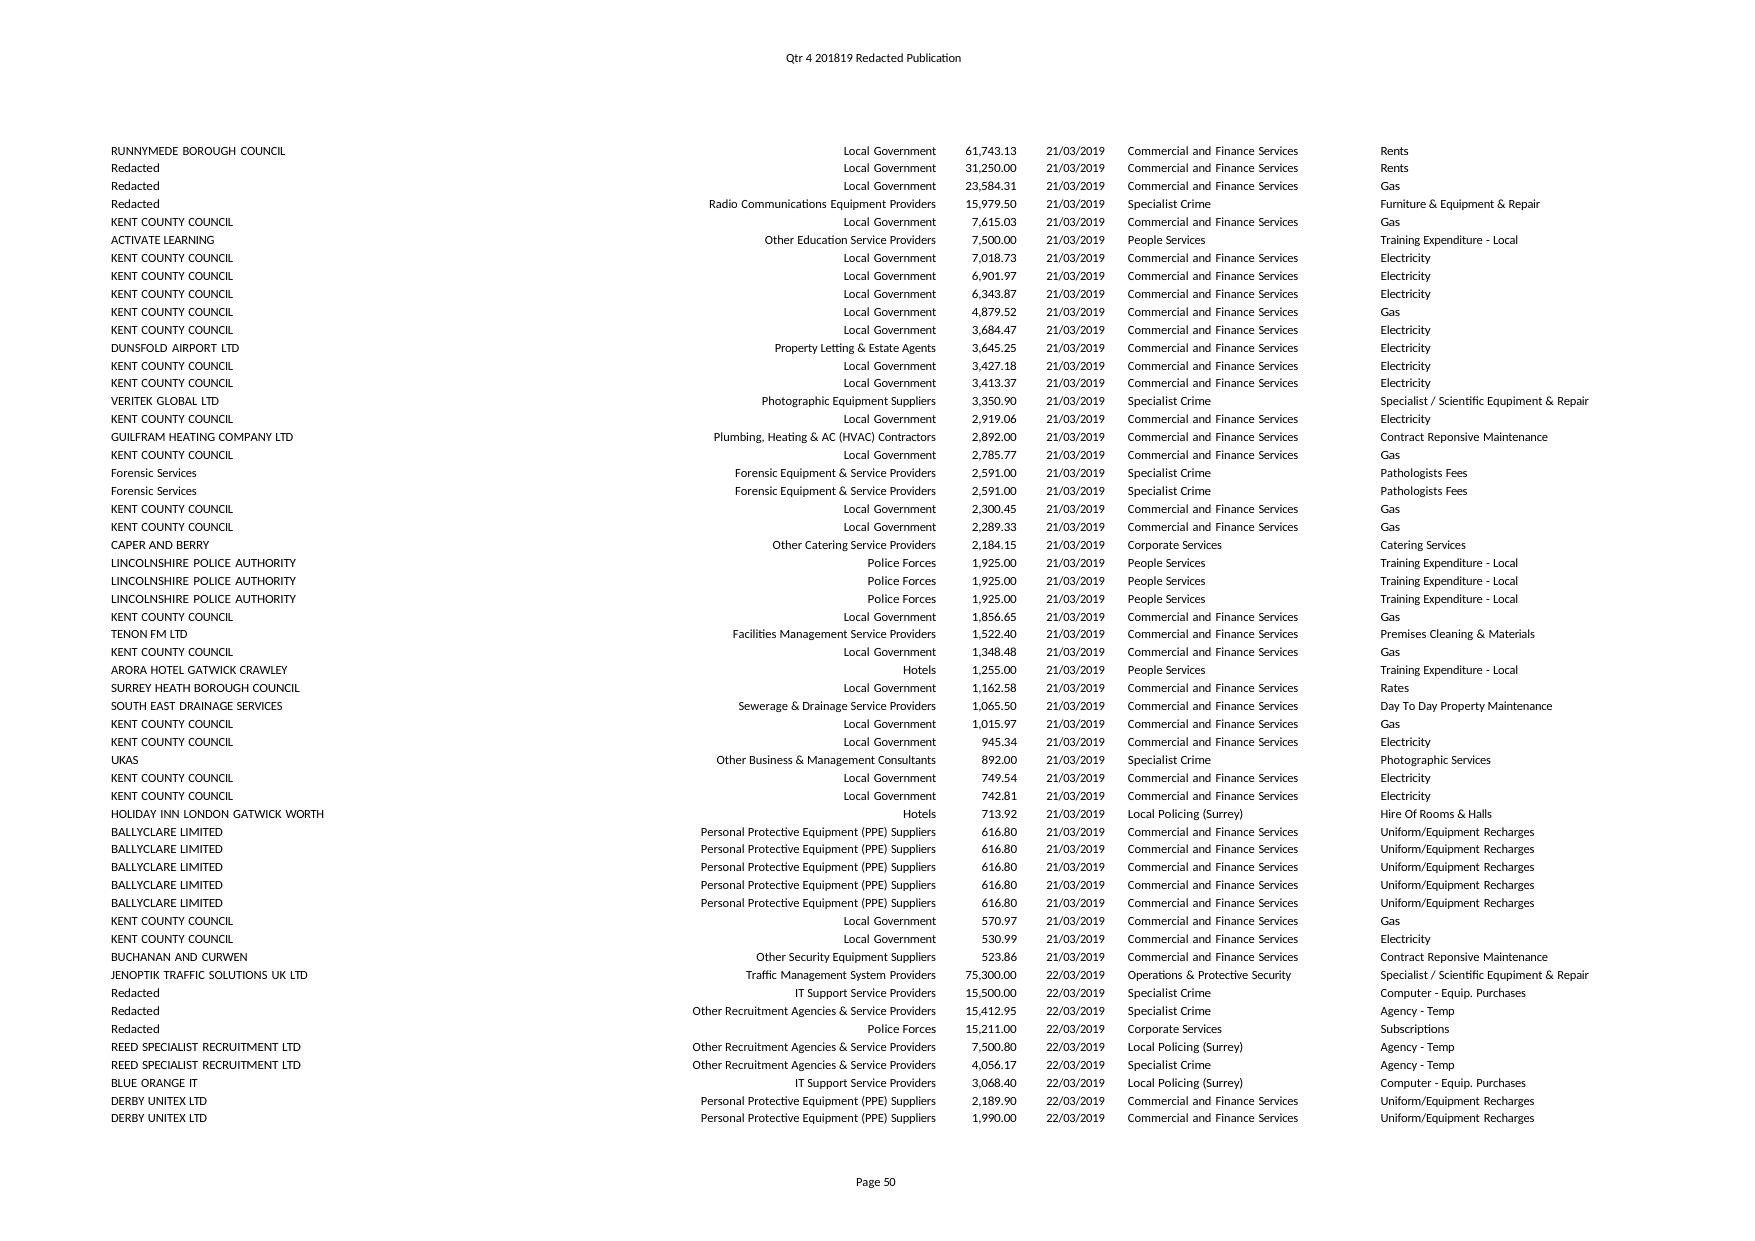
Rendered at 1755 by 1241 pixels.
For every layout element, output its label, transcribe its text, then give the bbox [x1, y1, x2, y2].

table_cell Day To Day Property Maintenance [1342, 698, 1597, 715]
table_cell Computer - Equip. Purchases [1342, 1074, 1597, 1092]
table_cell Redacted [108, 1020, 508, 1038]
table_cell Training Expenditure - Local [1342, 572, 1597, 590]
table_cell Personal Protective Equipment (PPE) Suppliers [509, 859, 950, 877]
table_cell Specialist Crime [1117, 483, 1342, 500]
table_cell Other Security Equipment Suppliers [509, 948, 950, 966]
table_cell SURREY HEATH BOROUGH COUNCIL [108, 680, 508, 697]
table_cell 2,184.15 [950, 536, 1031, 554]
table_cell 1,255.00 [950, 662, 1031, 679]
table_cell Commercial and Finance Services [1117, 1110, 1342, 1128]
table_cell 21/03/2019 [1031, 751, 1117, 769]
table_cell Local Government [509, 357, 950, 375]
table_cell Gas [1342, 644, 1597, 662]
table_cell Commercial and Finance Services [1117, 769, 1342, 787]
table_cell Specialist Crime [1117, 393, 1342, 411]
table_cell Specialist Crime [1117, 1002, 1342, 1020]
table_cell Redacted [108, 1002, 508, 1020]
table_cell Uniform/Equipment Recharges [1342, 877, 1597, 894]
table_cell 3,645.25 [950, 339, 1031, 357]
table_cell Photographic Services [1342, 751, 1597, 769]
table_cell 21/03/2019 [1031, 357, 1117, 375]
table_cell BLUE ORANGE IT [108, 1074, 508, 1092]
table_cell 22/03/2019 [1031, 1056, 1117, 1074]
table_cell Commercial and Finance Services [1117, 267, 1342, 285]
table_cell Electricity [1342, 411, 1597, 428]
table_cell 31,250.00 [950, 160, 1031, 178]
table_cell Personal Protective Equipment (PPE) Suppliers [509, 895, 950, 912]
table_cell Commercial and Finance Services [1117, 357, 1342, 375]
table_cell Specialist Crime [1117, 751, 1342, 769]
table_cell 21/03/2019 [1031, 877, 1117, 894]
table_cell KENT COUNTY COUNCIL [108, 769, 508, 787]
table_cell 21/03/2019 [1031, 339, 1117, 357]
table_cell Commercial and Finance Services [1117, 447, 1342, 464]
table_header Commercial and Finance Services [1117, 143, 1342, 160]
table_cell Electricity [1342, 321, 1597, 339]
table_cell KENT COUNTY COUNCIL [108, 411, 508, 428]
table_cell 21/03/2019 [1031, 285, 1117, 303]
table_cell Commercial and Finance Services [1117, 321, 1342, 339]
table_cell Commercial and Finance Services [1117, 895, 1342, 912]
table_cell 21/03/2019 [1031, 554, 1117, 572]
table_cell Redacted [108, 984, 508, 1002]
table_cell 22/03/2019 [1031, 966, 1117, 984]
table_cell Agency - Temp [1342, 1038, 1597, 1056]
table_cell People Services [1117, 590, 1342, 608]
table_cell Commercial and Finance Services [1117, 375, 1342, 393]
table_cell Traffic Management System Providers [509, 966, 950, 984]
table_cell 21/03/2019 [1031, 733, 1117, 751]
table_cell 21/03/2019 [1031, 859, 1117, 877]
table_cell 4,056.17 [950, 1056, 1031, 1074]
table_cell Commercial and Finance Services [1117, 913, 1342, 930]
table_cell 2,892.00 [950, 429, 1031, 447]
table_cell Photographic Equipment Suppliers [509, 393, 950, 411]
table_cell 3,413.37 [950, 375, 1031, 393]
table_cell People Services [1117, 231, 1342, 249]
table_cell Hire Of Rooms & Halls [1342, 805, 1597, 823]
table_cell Corporate Services [1117, 1020, 1342, 1038]
table_cell Commercial and Finance Services [1117, 249, 1342, 267]
table_cell Uniform/Equipment Recharges [1342, 859, 1597, 877]
table_cell 21/03/2019 [1031, 231, 1117, 249]
table_cell Forensic Services [108, 483, 508, 500]
table_cell Commercial and Finance Services [1117, 930, 1342, 948]
table_cell 1,925.00 [950, 572, 1031, 590]
table_cell Personal Protective Equipment (PPE) Suppliers [509, 823, 950, 841]
table_cell Other Recruitment Agencies & Service Providers [509, 1056, 950, 1074]
table_cell 1,990.00 [950, 1110, 1031, 1128]
table_cell 21/03/2019 [1031, 895, 1117, 912]
table_cell Specialist Crime [1117, 465, 1342, 482]
table_cell Local Government [509, 680, 950, 697]
table_cell 22/03/2019 [1031, 1020, 1117, 1038]
table_cell Police Forces [509, 590, 950, 608]
table_cell Commercial and Finance Services [1117, 859, 1342, 877]
table_cell Gas [1342, 178, 1597, 196]
table_cell 22/03/2019 [1031, 1002, 1117, 1020]
table_cell Agency - Temp [1342, 1056, 1597, 1074]
table_cell 3,684.47 [950, 321, 1031, 339]
table_cell Gas [1342, 913, 1597, 930]
table_cell Electricity [1342, 339, 1597, 357]
table_cell 21/03/2019 [1031, 644, 1117, 662]
table_cell Local Government [509, 267, 950, 285]
table_cell KENT COUNTY COUNCIL [108, 303, 508, 321]
table_cell Commercial and Finance Services [1117, 1092, 1342, 1110]
table_cell Commercial and Finance Services [1117, 644, 1342, 662]
table_cell 1,925.00 [950, 590, 1031, 608]
table_cell Gas [1342, 608, 1597, 626]
table_cell 21/03/2019 [1031, 303, 1117, 321]
table_cell 616.80 [950, 895, 1031, 912]
table_cell ARORA HOTEL GATWICK CRAWLEY [108, 662, 508, 679]
table_cell 3,068.40 [950, 1074, 1031, 1092]
table_cell Local Government [509, 447, 950, 464]
table_cell Specialist / Scientific Equpiment & Repair [1342, 393, 1597, 411]
table_cell KENT COUNTY COUNCIL [108, 787, 508, 805]
table_cell Police Forces [509, 554, 950, 572]
table_cell Redacted [108, 178, 508, 196]
table_cell 22/03/2019 [1031, 1110, 1117, 1128]
table_cell 616.80 [950, 859, 1031, 877]
table_cell Furniture & Equipment & Repair [1342, 196, 1597, 213]
table_cell 22/03/2019 [1031, 1092, 1117, 1110]
table_cell Police Forces [509, 572, 950, 590]
table_cell Agency - Temp [1342, 1002, 1597, 1020]
table_cell 1,065.50 [950, 698, 1031, 715]
table_cell Local Government [509, 715, 950, 733]
table_cell HOLIDAY INN LONDON GATWICK WORTH [108, 805, 508, 823]
table_cell Uniform/Equipment Recharges [1342, 895, 1597, 912]
table_cell 21/03/2019 [1031, 249, 1117, 267]
table_cell Forensic Equipment & Service Providers [509, 483, 950, 500]
table_cell Personal Protective Equipment (PPE) Suppliers [509, 841, 950, 859]
table_cell Local Government [509, 769, 950, 787]
table_cell Gas [1342, 303, 1597, 321]
table_cell Subscriptions [1342, 1020, 1597, 1038]
table_cell 21/03/2019 [1031, 518, 1117, 536]
table_cell 7,018.73 [950, 249, 1031, 267]
table_cell KENT COUNTY COUNCIL [108, 930, 508, 948]
table_cell Forensic Equipment & Service Providers [509, 465, 950, 482]
table_cell Commercial and Finance Services [1117, 715, 1342, 733]
table_cell 616.80 [950, 841, 1031, 859]
table_cell 3,427.18 [950, 357, 1031, 375]
table_cell 21/03/2019 [1031, 447, 1117, 464]
table_cell KENT COUNTY COUNCIL [108, 733, 508, 751]
table_cell 2,189.90 [950, 1092, 1031, 1110]
table_cell People Services [1117, 572, 1342, 590]
table_cell 21/03/2019 [1031, 948, 1117, 966]
table_cell Specialist / Scientific Equpiment & Repair [1342, 966, 1597, 984]
table_cell 21/03/2019 [1031, 411, 1117, 428]
table_cell Radio Communications Equipment Providers [509, 196, 950, 213]
table_cell People Services [1117, 554, 1342, 572]
table_cell 22/03/2019 [1031, 984, 1117, 1002]
table_cell BALLYCLARE LIMITED [108, 859, 508, 877]
table_cell 15,412.95 [950, 1002, 1031, 1020]
table_cell KENT COUNTY COUNCIL [108, 518, 508, 536]
table_cell Commercial and Finance Services [1117, 608, 1342, 626]
table_cell Electricity [1342, 285, 1597, 303]
table_cell 22/03/2019 [1031, 1074, 1117, 1092]
table_cell 2,919.06 [950, 411, 1031, 428]
table_cell KENT COUNTY COUNCIL [108, 715, 508, 733]
table_cell Commercial and Finance Services [1117, 787, 1342, 805]
table_cell LINCOLNSHIRE POLICE AUTHORITY [108, 572, 508, 590]
table_cell 21/03/2019 [1031, 483, 1117, 500]
table_cell KENT COUNTY COUNCIL [108, 913, 508, 930]
table_cell ACTIVATE LEARNING [108, 231, 508, 249]
table_cell Other Catering Service Providers [509, 536, 950, 554]
table_cell 3,350.90 [950, 393, 1031, 411]
table_cell Commercial and Finance Services [1117, 823, 1342, 841]
table_cell Electricity [1342, 267, 1597, 285]
table_cell 22/03/2019 [1031, 1038, 1117, 1056]
table_cell 1,015.97 [950, 715, 1031, 733]
table_cell Local Government [509, 787, 950, 805]
table_cell 21/03/2019 [1031, 626, 1117, 644]
table_cell 570.97 [950, 913, 1031, 930]
table_cell Other Recruitment Agencies & Service Providers [509, 1002, 950, 1020]
table_cell 749.54 [950, 769, 1031, 787]
table_cell 15,500.00 [950, 984, 1031, 1002]
table_cell 21/03/2019 [1031, 196, 1117, 213]
table_cell Local Policing (Surrey) [1117, 1038, 1342, 1056]
table_cell 21/03/2019 [1031, 465, 1117, 482]
table_cell 1,925.00 [950, 554, 1031, 572]
table_cell DERBY UNITEX LTD [108, 1092, 508, 1110]
table_cell 21/03/2019 [1031, 608, 1117, 626]
table_cell DERBY UNITEX LTD [108, 1110, 508, 1128]
table_cell 7,615.03 [950, 214, 1031, 231]
table_cell VERITEK GLOBAL LTD [108, 393, 508, 411]
table_cell Commercial and Finance Services [1117, 733, 1342, 751]
table_cell Commercial and Finance Services [1117, 160, 1342, 178]
table_cell Electricity [1342, 375, 1597, 393]
table_cell Local Government [509, 913, 950, 930]
table_cell Personal Protective Equipment (PPE) Suppliers [509, 1110, 950, 1128]
table_cell KENT COUNTY COUNCIL [108, 321, 508, 339]
table_cell Facilities Management Service Providers [509, 626, 950, 644]
table_cell 1,522.40 [950, 626, 1031, 644]
table_cell 21/03/2019 [1031, 321, 1117, 339]
table_cell 1,162.58 [950, 680, 1031, 697]
table_cell Commercial and Finance Services [1117, 948, 1342, 966]
table_cell 4,879.52 [950, 303, 1031, 321]
table_cell Local Policing (Surrey) [1117, 1074, 1342, 1092]
table_cell KENT COUNTY COUNCIL [108, 608, 508, 626]
table_cell Commercial and Finance Services [1117, 178, 1342, 196]
table_cell REED SPECIALIST RECRUITMENT LTD [108, 1056, 508, 1074]
table_cell 892.00 [950, 751, 1031, 769]
table_cell 21/03/2019 [1031, 662, 1117, 679]
table_cell Other Education Service Providers [509, 231, 950, 249]
table_cell Hotels [509, 662, 950, 679]
table_cell Personal Protective Equipment (PPE) Suppliers [509, 877, 950, 894]
table_cell Commercial and Finance Services [1117, 626, 1342, 644]
table_cell 523.86 [950, 948, 1031, 966]
table_cell Specialist Crime [1117, 984, 1342, 1002]
table_cell Local Government [509, 411, 950, 428]
table_header RUNNYMEDE BOROUGH COUNCIL [108, 143, 508, 160]
table_cell 530.99 [950, 930, 1031, 948]
table_header 61,743.13 [950, 143, 1031, 160]
table_cell 616.80 [950, 823, 1031, 841]
table_cell Local Government [509, 178, 950, 196]
table_cell Local Government [509, 321, 950, 339]
table_cell JENOPTIK TRAFFIC SOLUTIONS UK LTD [108, 966, 508, 984]
table_cell Commercial and Finance Services [1117, 680, 1342, 697]
table_cell Local Government [509, 160, 950, 178]
table_cell 21/03/2019 [1031, 500, 1117, 518]
table_cell Uniform/Equipment Recharges [1342, 823, 1597, 841]
table_cell BALLYCLARE LIMITED [108, 841, 508, 859]
table_cell Commercial and Finance Services [1117, 698, 1342, 715]
table_cell Contract Reponsive Maintenance [1342, 429, 1597, 447]
table_cell BALLYCLARE LIMITED [108, 823, 508, 841]
table_cell 21/03/2019 [1031, 536, 1117, 554]
table_cell Local Government [509, 930, 950, 948]
table_cell Personal Protective Equipment (PPE) Suppliers [509, 1092, 950, 1110]
table_cell BALLYCLARE LIMITED [108, 877, 508, 894]
table_cell Local Policing (Surrey) [1117, 805, 1342, 823]
table_cell Other Recruitment Agencies & Service Providers [509, 1038, 950, 1056]
table_cell 21/03/2019 [1031, 160, 1117, 178]
table_cell Specialist Crime [1117, 196, 1342, 213]
table_cell 2,300.45 [950, 500, 1031, 518]
table_cell 21/03/2019 [1031, 805, 1117, 823]
table_cell 15,979.50 [950, 196, 1031, 213]
table_cell IT Support Service Providers [509, 984, 950, 1002]
table_cell Training Expenditure - Local [1342, 662, 1597, 679]
table_cell Local Government [509, 500, 950, 518]
table_cell Other Business & Management Consultants [509, 751, 950, 769]
table_cell Corporate Services [1117, 536, 1342, 554]
table_cell KENT COUNTY COUNCIL [108, 214, 508, 231]
table_cell Premises Cleaning & Materials [1342, 626, 1597, 644]
table_cell Local Government [509, 733, 950, 751]
table_cell 15,211.00 [950, 1020, 1031, 1038]
table_cell 2,289.33 [950, 518, 1031, 536]
table_cell 21/03/2019 [1031, 769, 1117, 787]
table_cell 21/03/2019 [1031, 680, 1117, 697]
table_cell Commercial and Finance Services [1117, 285, 1342, 303]
table_cell KENT COUNTY COUNCIL [108, 375, 508, 393]
table_cell Commercial and Finance Services [1117, 500, 1342, 518]
table_cell Rates [1342, 680, 1597, 697]
table_cell Commercial and Finance Services [1117, 411, 1342, 428]
table_cell Local Government [509, 375, 950, 393]
table_cell Gas [1342, 518, 1597, 536]
table_cell Sewerage & Drainage Service Providers [509, 698, 950, 715]
table_cell 2,591.00 [950, 483, 1031, 500]
table_cell LINCOLNSHIRE POLICE AUTHORITY [108, 590, 508, 608]
table_cell 2,785.77 [950, 447, 1031, 464]
table_header Rents [1342, 143, 1597, 160]
table_cell KENT COUNTY COUNCIL [108, 500, 508, 518]
table_cell 1,856.65 [950, 608, 1031, 626]
table_cell 21/03/2019 [1031, 698, 1117, 715]
table_cell Uniform/Equipment Recharges [1342, 841, 1597, 859]
table_cell Local Government [509, 303, 950, 321]
table_header Local Government [509, 143, 950, 160]
table_cell Hotels [509, 805, 950, 823]
table_cell KENT COUNTY COUNCIL [108, 267, 508, 285]
table_cell TENON FM LTD [108, 626, 508, 644]
table_cell DUNSFOLD AIRPORT LTD [108, 339, 508, 357]
table_cell 21/03/2019 [1031, 393, 1117, 411]
table_cell UKAS [108, 751, 508, 769]
table_cell Electricity [1342, 787, 1597, 805]
table_cell Local Government [509, 644, 950, 662]
table_cell GUILFRAM HEATING COMPANY LTD [108, 429, 508, 447]
table_cell 21/03/2019 [1031, 787, 1117, 805]
table_cell People Services [1117, 662, 1342, 679]
table_cell 6,901.97 [950, 267, 1031, 285]
table_cell 21/03/2019 [1031, 375, 1117, 393]
table_cell Commercial and Finance Services [1117, 339, 1342, 357]
table_cell Commercial and Finance Services [1117, 429, 1342, 447]
table_cell Forensic Services [108, 465, 508, 482]
table_cell 1,348.48 [950, 644, 1031, 662]
table_cell KENT COUNTY COUNCIL [108, 249, 508, 267]
table_cell 742.81 [950, 787, 1031, 805]
table_cell BALLYCLARE LIMITED [108, 895, 508, 912]
table_cell REED SPECIALIST RECRUITMENT LTD [108, 1038, 508, 1056]
table_cell Local Government [509, 214, 950, 231]
table_cell Catering Services [1342, 536, 1597, 554]
table_cell KENT COUNTY COUNCIL [108, 447, 508, 464]
table_cell Gas [1342, 447, 1597, 464]
table_cell 21/03/2019 [1031, 429, 1117, 447]
table_cell Uniform/Equipment Recharges [1342, 1092, 1597, 1110]
table_cell Training Expenditure - Local [1342, 231, 1597, 249]
table_cell SOUTH EAST DRAINAGE SERVICES [108, 698, 508, 715]
table_cell Redacted [108, 160, 508, 178]
table_cell LINCOLNSHIRE POLICE AUTHORITY [108, 554, 508, 572]
table_cell 616.80 [950, 877, 1031, 894]
table_cell Electricity [1342, 733, 1597, 751]
table_cell Commercial and Finance Services [1117, 841, 1342, 859]
table_cell BUCHANAN AND CURWEN [108, 948, 508, 966]
table_cell 21/03/2019 [1031, 913, 1117, 930]
table_cell Commercial and Finance Services [1117, 518, 1342, 536]
table_cell 23,584.31 [950, 178, 1031, 196]
table_cell Plumbing, Heating & AC (HVAC) Contractors [509, 429, 950, 447]
table_cell Pathologists Fees [1342, 465, 1597, 482]
table_cell Contract Reponsive Maintenance [1342, 948, 1597, 966]
table_cell KENT COUNTY COUNCIL [108, 357, 508, 375]
table_cell CAPER AND BERRY [108, 536, 508, 554]
table_cell 21/03/2019 [1031, 841, 1117, 859]
table_cell Commercial and Finance Services [1117, 214, 1342, 231]
table_cell Local Government [509, 608, 950, 626]
table_cell Pathologists Fees [1342, 483, 1597, 500]
table_cell Redacted [108, 196, 508, 213]
table_cell KENT COUNTY COUNCIL [108, 644, 508, 662]
table_cell Local Government [509, 249, 950, 267]
table_cell Training Expenditure - Local [1342, 590, 1597, 608]
table_cell 713.92 [950, 805, 1031, 823]
table_cell 21/03/2019 [1031, 823, 1117, 841]
table_cell 21/03/2019 [1031, 930, 1117, 948]
table_cell Local Government [509, 285, 950, 303]
table_cell 21/03/2019 [1031, 590, 1117, 608]
table_cell Commercial and Finance Services [1117, 877, 1342, 894]
table_cell 75,300.00 [950, 966, 1031, 984]
table_cell 21/03/2019 [1031, 178, 1117, 196]
table_cell Uniform/Equipment Recharges [1342, 1110, 1597, 1128]
table_cell Training Expenditure - Local [1342, 554, 1597, 572]
table_cell Local Government [509, 518, 950, 536]
table_cell Electricity [1342, 769, 1597, 787]
table_cell Gas [1342, 715, 1597, 733]
table_cell Rents [1342, 160, 1597, 178]
table_cell Electricity [1342, 930, 1597, 948]
table_cell Specialist Crime [1117, 1056, 1342, 1074]
table_cell 7,500.80 [950, 1038, 1031, 1056]
table_header 21/03/2019 [1031, 143, 1117, 160]
table_cell 21/03/2019 [1031, 214, 1117, 231]
table_cell 7,500.00 [950, 231, 1031, 249]
table_cell KENT COUNTY COUNCIL [108, 285, 508, 303]
table_cell Commercial and Finance Services [1117, 303, 1342, 321]
table_cell IT Support Service Providers [509, 1074, 950, 1092]
table_cell 21/03/2019 [1031, 572, 1117, 590]
table_cell Property Letting & Estate Agents [509, 339, 950, 357]
table_cell Electricity [1342, 249, 1597, 267]
table_cell Operations & Protective Security [1117, 966, 1342, 984]
table_cell Police Forces [509, 1020, 950, 1038]
table_cell 21/03/2019 [1031, 715, 1117, 733]
table_cell Gas [1342, 500, 1597, 518]
table_cell Gas [1342, 214, 1597, 231]
table_cell 2,591.00 [950, 465, 1031, 482]
table_cell Electricity [1342, 357, 1597, 375]
table_cell Computer - Equip. Purchases [1342, 984, 1597, 1002]
table_cell 21/03/2019 [1031, 267, 1117, 285]
table_cell 6,343.87 [950, 285, 1031, 303]
table_cell 945.34 [950, 733, 1031, 751]
